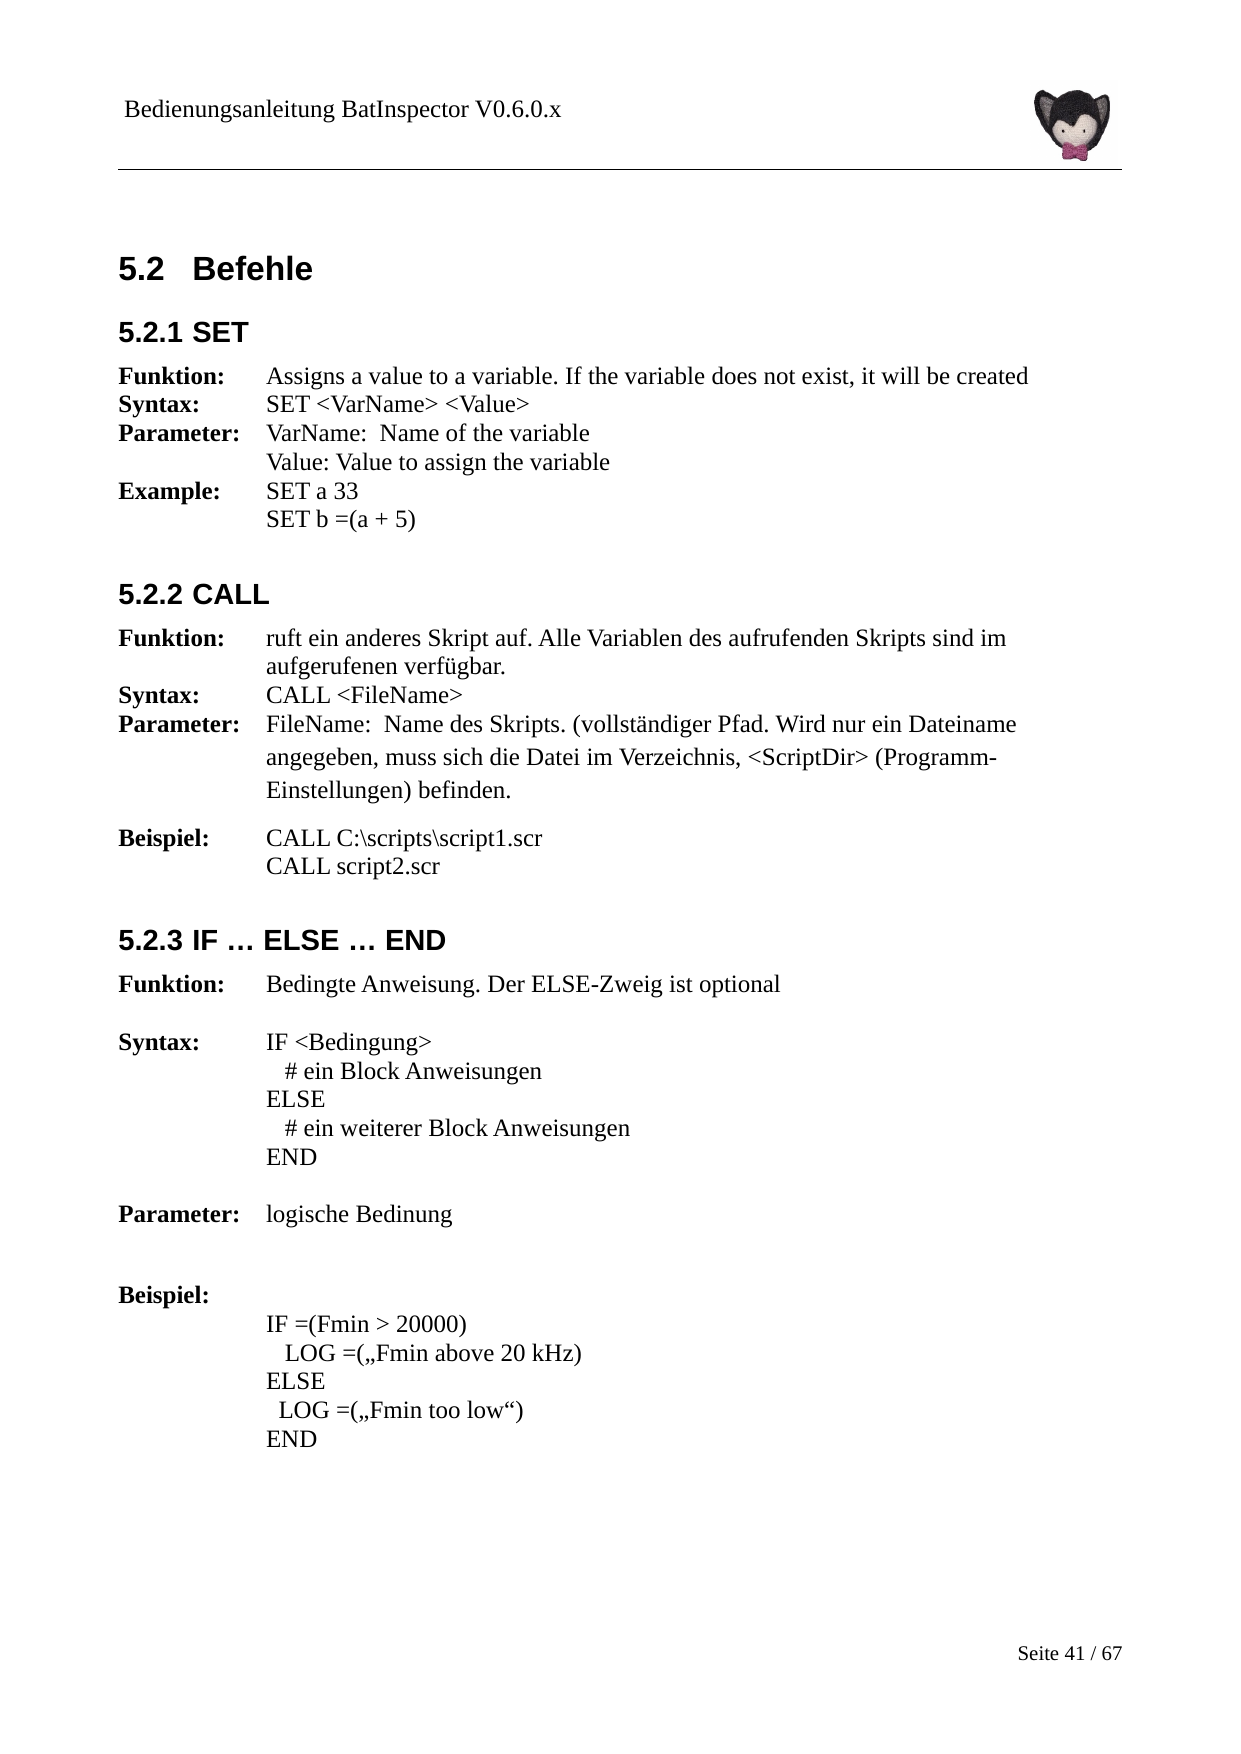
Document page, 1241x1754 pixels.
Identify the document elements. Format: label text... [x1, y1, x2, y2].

text Funktion: Bedingte Anweisung. Der ELSE-Zweig ist optional [118, 969, 1122, 998]
text # ein Block Anweisungen [118, 1056, 1122, 1084]
text Beispiel: CALL C:\scripts\script1.scr CALL script2.scr [118, 823, 1122, 909]
subtitle CALL [118, 577, 1122, 610]
text Parameter: logische Bedinung [118, 1199, 1122, 1261]
text Parameter: VarName: Name of the variable Value: Value to assign the variable [118, 418, 1122, 476]
text Parameter: FileName: Name des Skripts. (vollständiger Pfad. Wird nur ein Dateiname angegeben, muss sich die Datei im Verzeichnis, <ScriptDir> (Programm-Einstellungen) befinden. [118, 709, 1122, 804]
text END [118, 1142, 1122, 1171]
text Funktion: Assigns a value to a variable. If the variable does not exist, it will be created [118, 361, 1122, 389]
text LOG =(„Fmin too low“) [118, 1395, 1122, 1424]
subtitle SET [118, 315, 1122, 348]
text Syntax: CALL <FileName> [118, 680, 1122, 709]
text Funktion: ruft ein anderes Skript auf. Alle Variablen des aufrufenden Skripts sind im aufgerufenen verfügbar. [118, 623, 1122, 680]
text ELSE [118, 1366, 1122, 1395]
text END [118, 1424, 1122, 1453]
subtitle IF … ELSE … END [118, 923, 1122, 957]
text Syntax: IF <Bedingung> [118, 1027, 1122, 1056]
text Beispiel: IF =(Fmin > 20000) LOG =(„Fmin above 20 kHz) [118, 1280, 1122, 1366]
picture [1030, 80, 1119, 169]
text ELSE # ein weiterer Block Anweisungen [118, 1084, 1122, 1142]
text Example: SET a 33 SET b =(a + 5) [118, 476, 1122, 533]
text Syntax: SET <VarName> <Value> [118, 389, 1122, 418]
subtitle Befehle [118, 249, 1122, 288]
